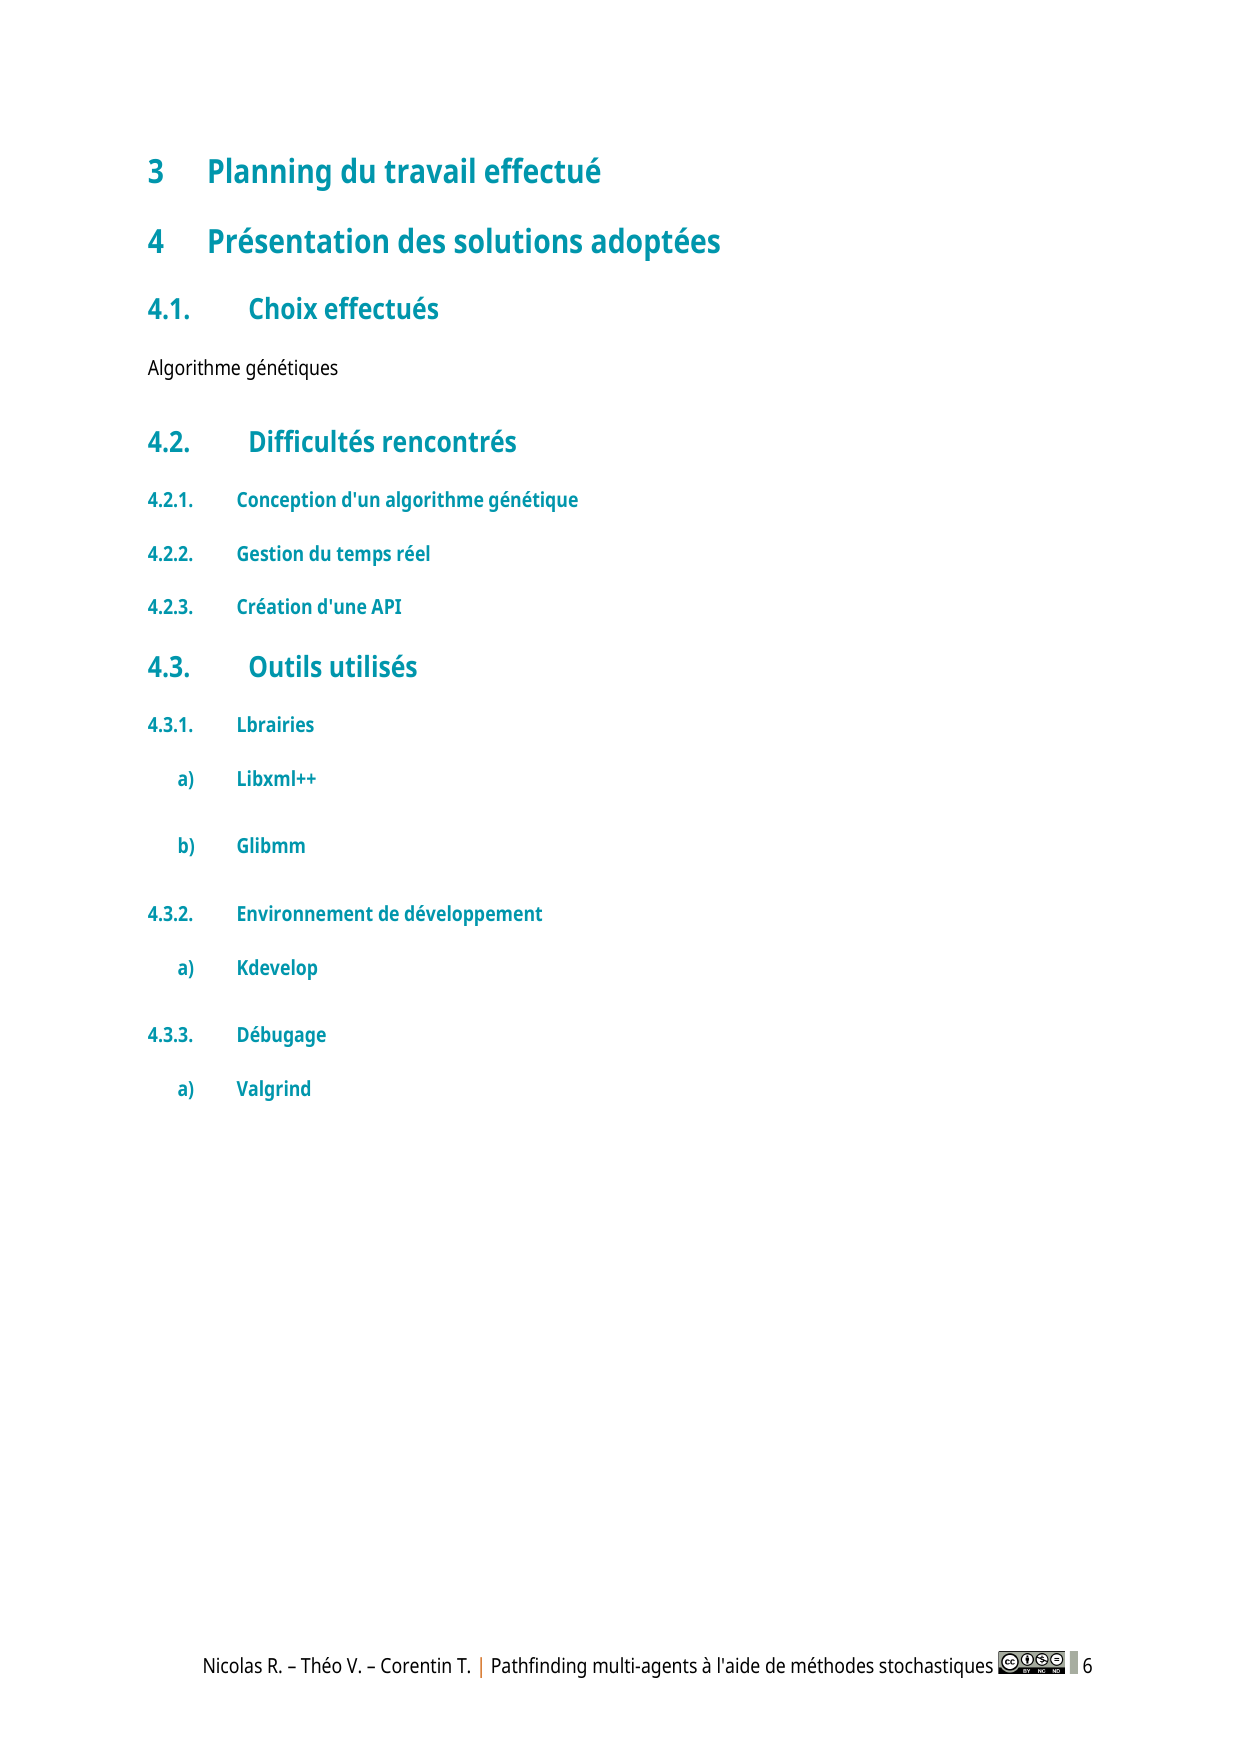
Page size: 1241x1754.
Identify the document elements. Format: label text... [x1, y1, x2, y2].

subtitle Création d'une API [148, 592, 1092, 621]
subtitle Présentation des solutions adoptées [148, 218, 1092, 263]
subtitle Glibmm [177, 832, 1092, 860]
subtitle Planning du travail effectué [148, 148, 1092, 193]
picture [998, 1651, 1065, 1674]
subtitle Valgrind [177, 1074, 1092, 1102]
subtitle Libxml++ [177, 764, 1092, 792]
subtitle Choix effectués [148, 288, 1092, 328]
subtitle Conception d'un algorithme génétique [148, 486, 1092, 514]
subtitle Outils utilisés [148, 646, 1092, 686]
subtitle Difficultés rencontrés [148, 421, 1092, 461]
subtitle Kdevelop [177, 953, 1092, 981]
text Algorithme génétiques [148, 353, 1092, 382]
subtitle Débugage [148, 1020, 1092, 1049]
subtitle Environnement de développement [148, 899, 1092, 928]
subtitle Lbrairies [148, 711, 1092, 739]
subtitle Gestion du temps réel [148, 539, 1092, 567]
picture [1069, 1651, 1078, 1674]
